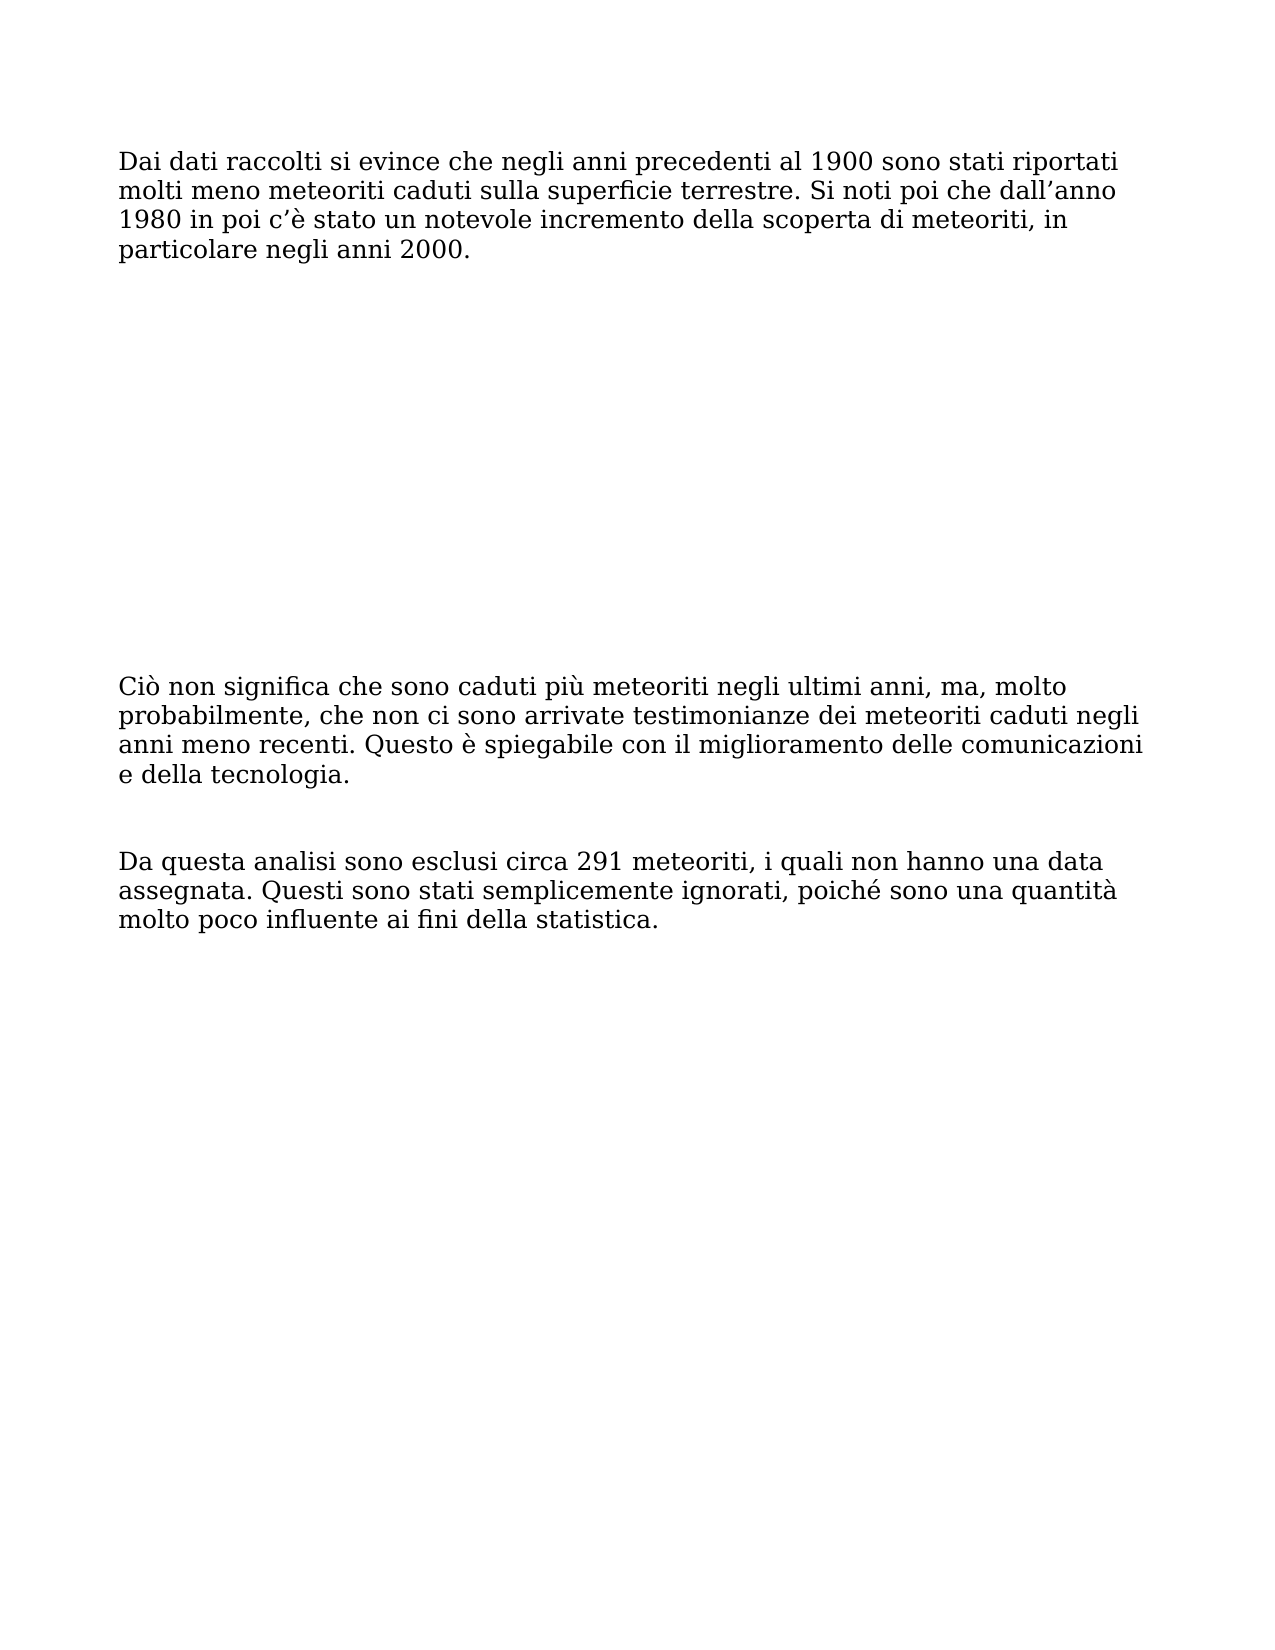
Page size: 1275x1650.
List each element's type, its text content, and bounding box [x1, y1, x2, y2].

text Ciò non significa che sono caduti più meteoriti negli ultimi anni, ma, molto probabilmente, che non ci sono arrivate testimonianze dei meteoriti caduti negli anni meno recenti. Questo è spiegabile con il miglioramento delle comunicazioni e della tecnologia. [118, 672, 1157, 789]
text Dai dati raccolti si evince che negli anni precedenti al 1900 sono stati riportati molti meno meteoriti caduti sulla superficie terrestre. Si noti poi che dall’anno 1980 in poi c’è stato un notevole incremento della scoperta di meteoriti, in particolare negli anni 2000. [118, 147, 1157, 264]
text Da questa analisi sono esclusi circa 291 meteoriti, i quali non hanno una data assegnata. Questi sono stati semplicemente ignorati, poiché sono una quantità molto poco influente ai fini della statistica. [118, 847, 1157, 935]
